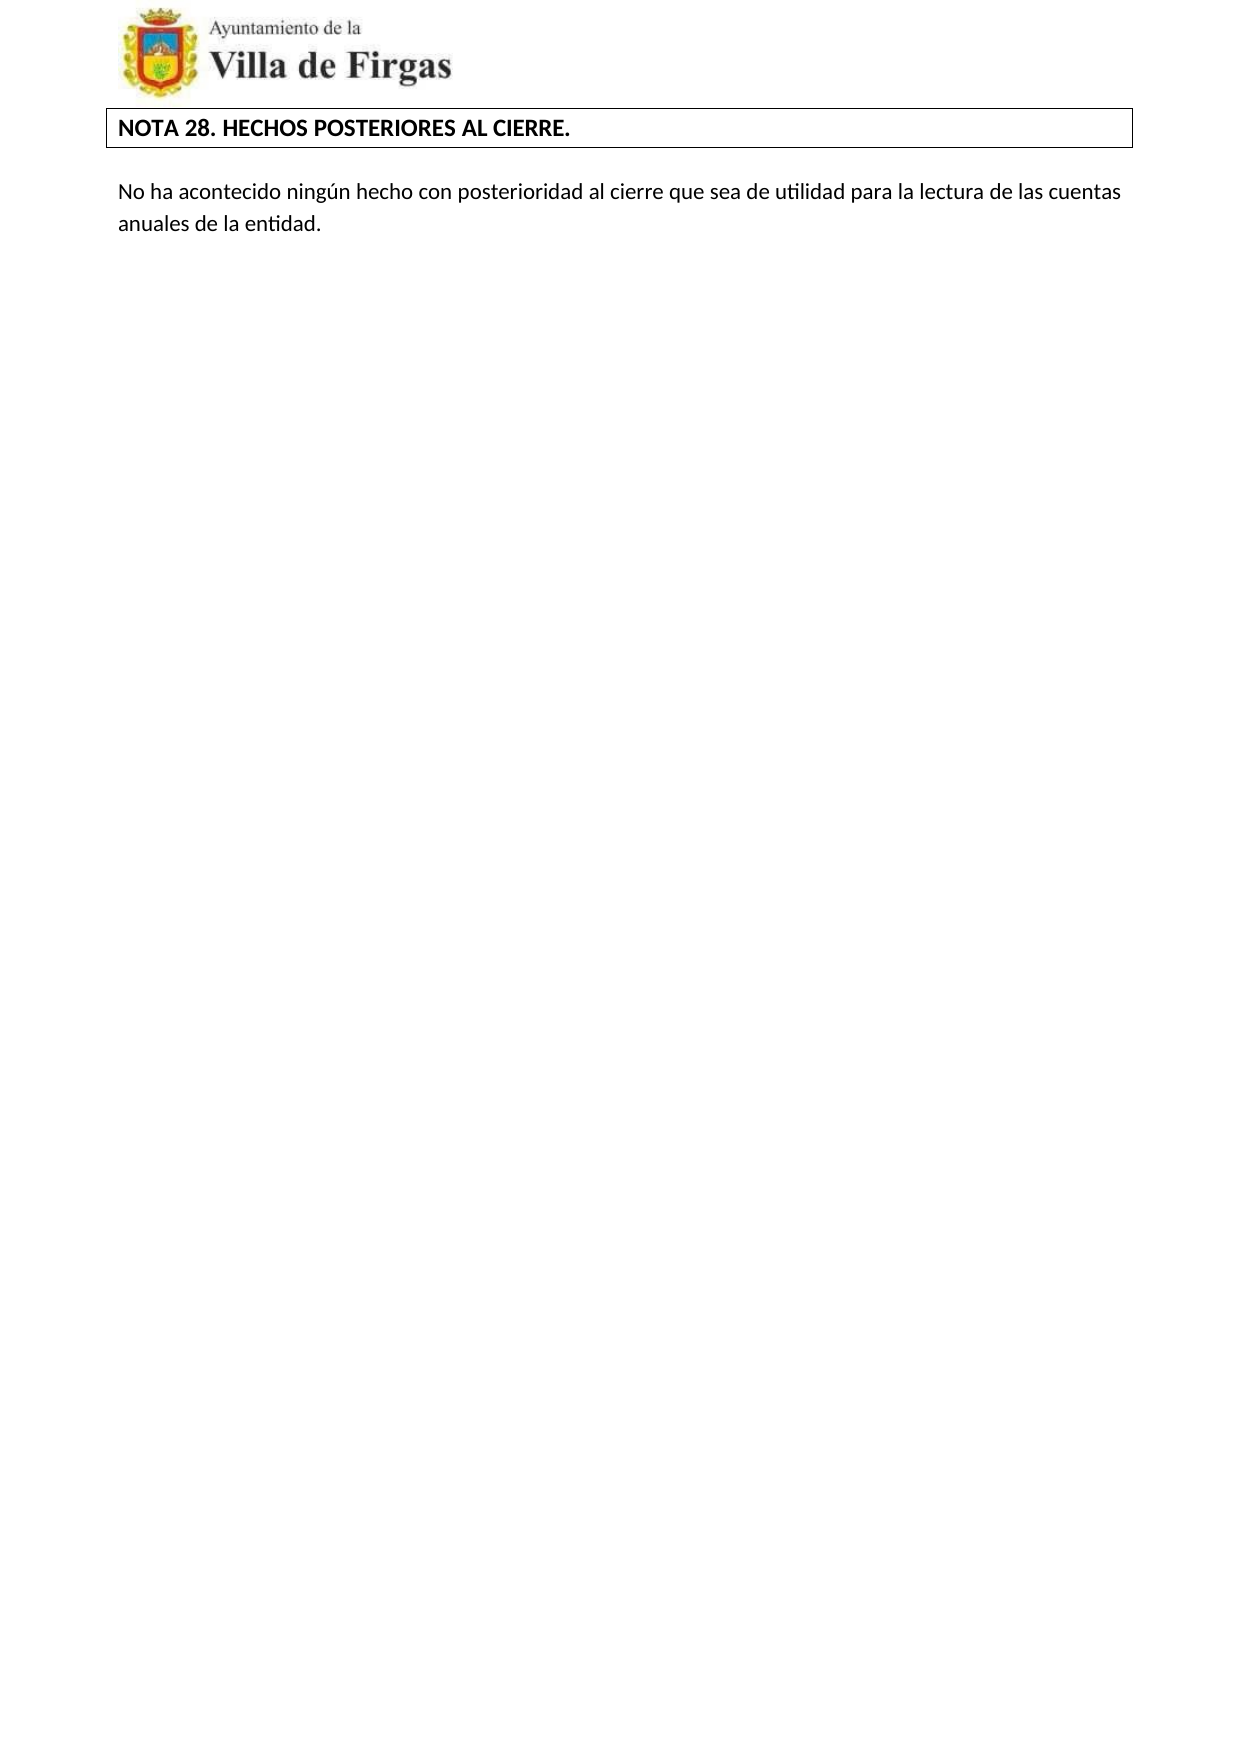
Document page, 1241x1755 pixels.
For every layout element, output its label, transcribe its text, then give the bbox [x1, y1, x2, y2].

text No ha acontecido ningún hecho con posterioridad al cierre que sea de utilidad para la lectura de las cuentas anuales de la entidad. [118, 177, 1187, 237]
text NOTA 28. HECHOS POSTERIORES AL CIERRE. [118, 112, 1132, 143]
